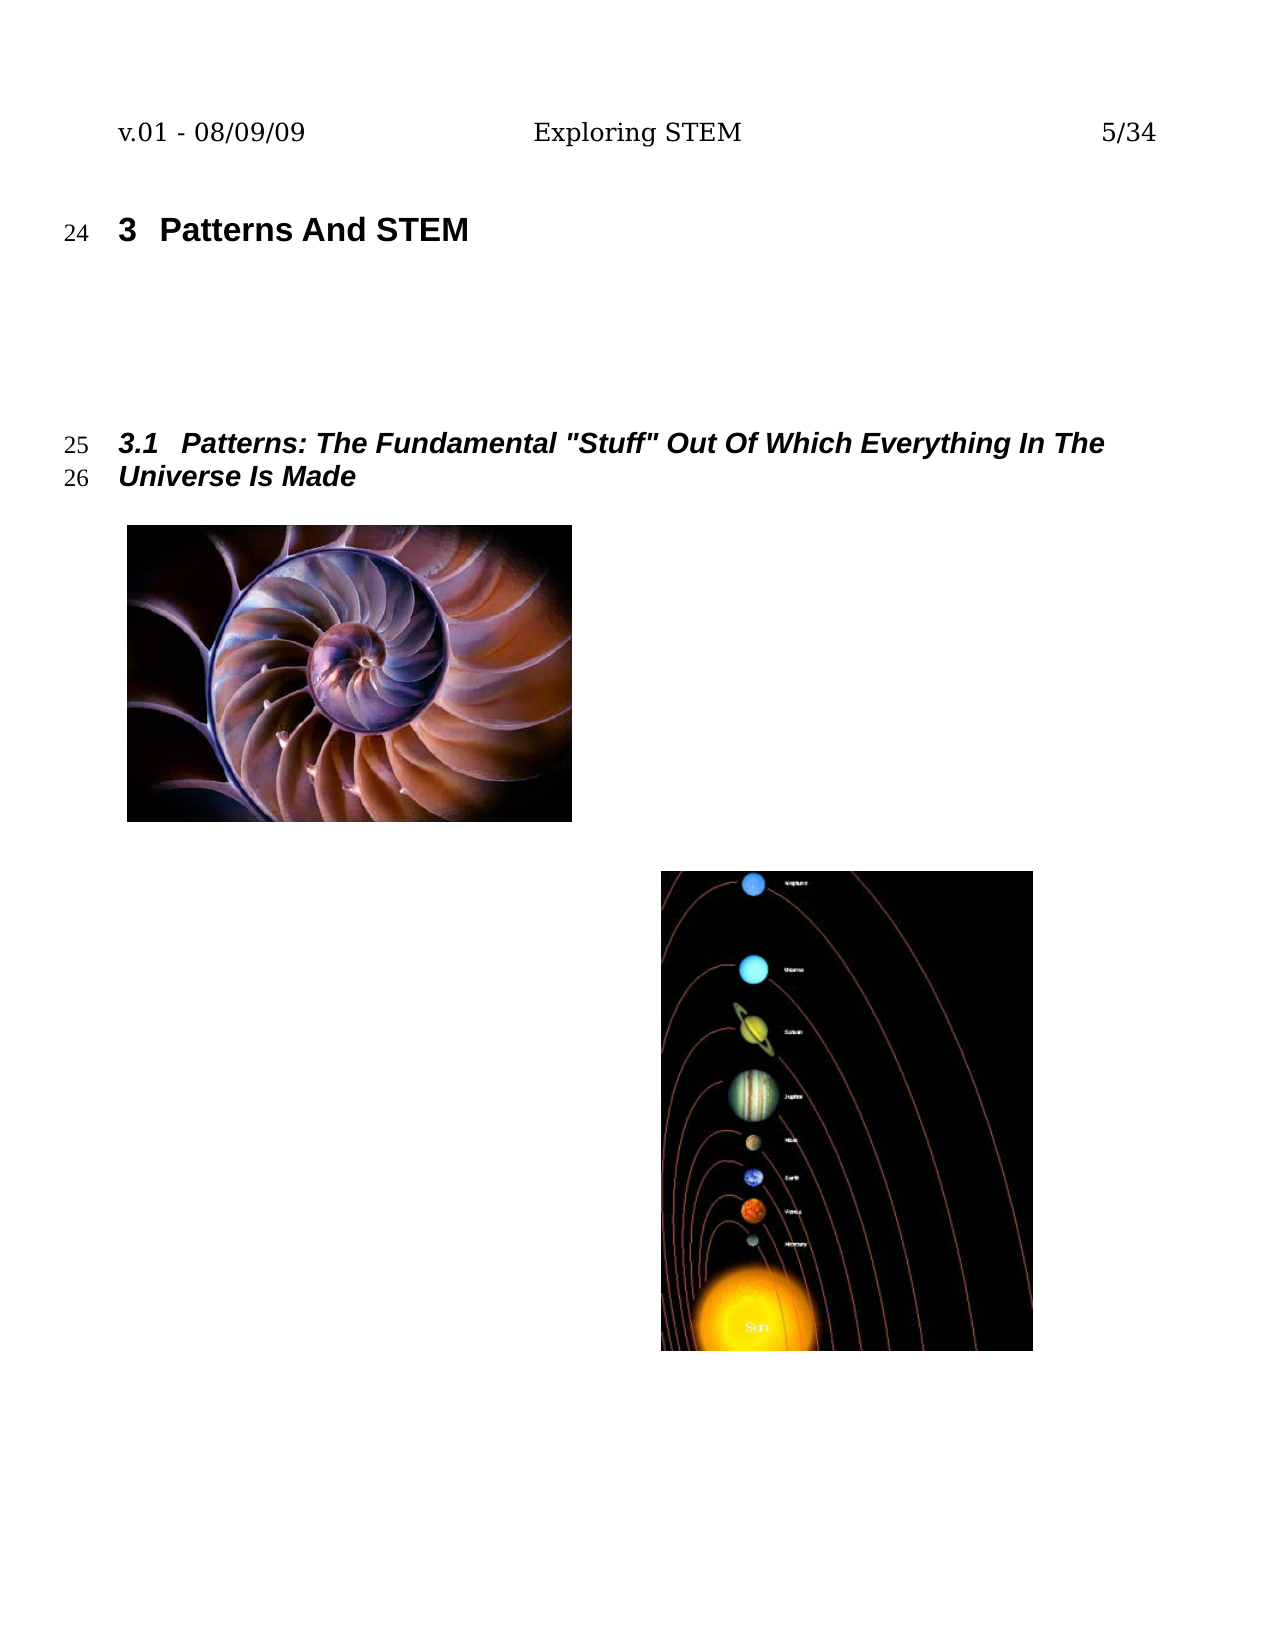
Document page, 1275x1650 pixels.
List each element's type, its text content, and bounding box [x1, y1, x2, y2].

picture [127, 525, 572, 822]
picture [661, 871, 1033, 1351]
subtitle Patterns: The Fundamental "Stuff" Out Of Which Everything In The Universe Is Made [118, 426, 1157, 493]
subtitle Patterns And STEM [118, 210, 1157, 248]
